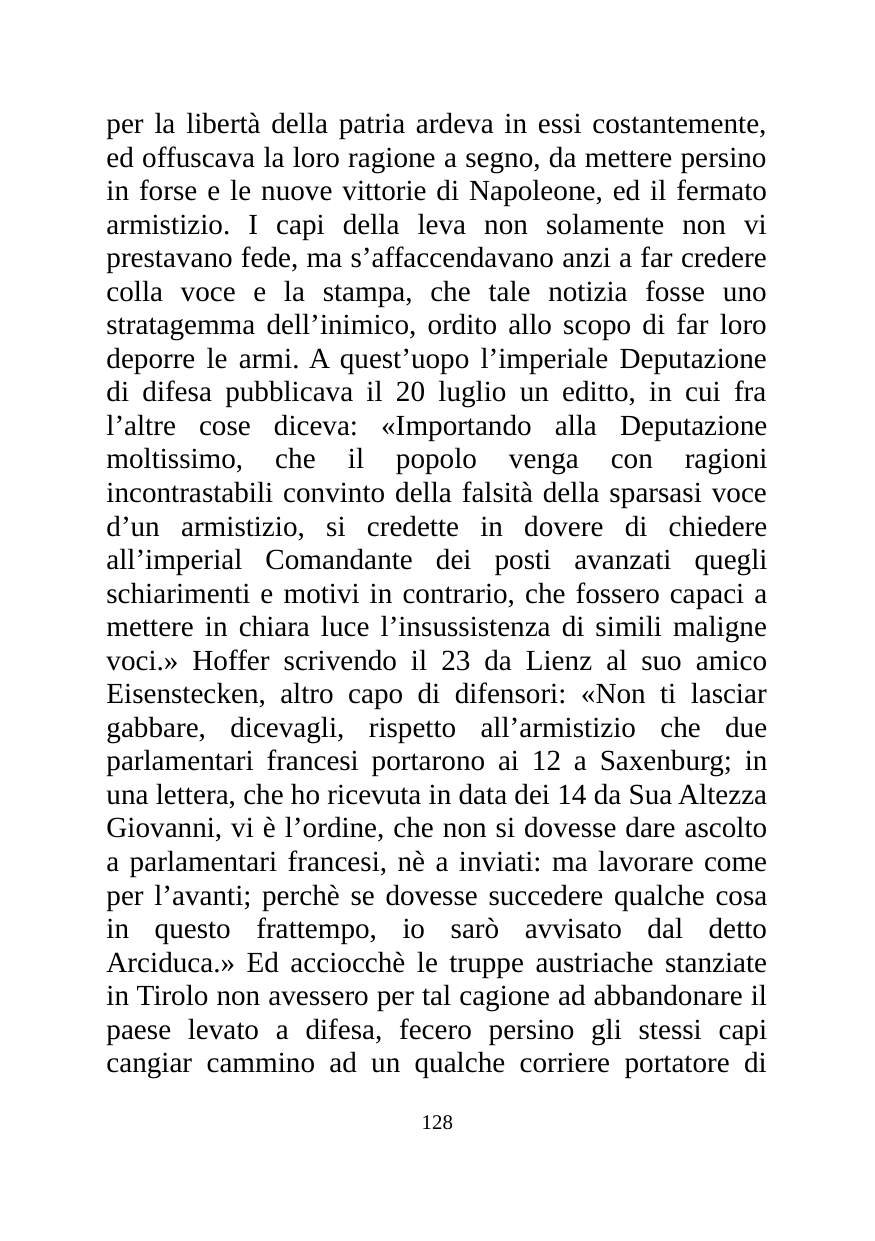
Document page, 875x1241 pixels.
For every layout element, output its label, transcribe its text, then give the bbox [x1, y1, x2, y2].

text per la libertà della patria ardeva in essi costantemente, ed offuscava la loro ragione a segno, da mettere persino in forse e le nuove vittorie di Napoleone, ed il fermato armistizio. I capi della leva non solamente non vi prestavano fede, ma s’affaccendavano anzi a far credere colla voce e la stampa, che tale notizia fosse uno stratagemma dell’inimico, ordito allo scopo di far loro deporre le armi. A quest’uopo l’imperiale Deputazione di difesa pubblicava il 20 luglio un editto, in cui fra l’altre cose diceva: «Importando alla Deputazione moltissimo, che il popolo venga con ragioni incontrastabili convinto della falsità della sparsasi voce d’un armistizio, si credette in dovere di chiedere all’imperial Comandante dei posti avanzati quegli schiarimenti e motivi in contrario, che fossero capaci a mettere in chiara luce l’insussistenza di simili maligne voci.» Hoffer scrivendo il 23 da Lienz al suo amico Eisenstecken, altro capo di difensori: «Non ti lasciar gabbare, dicevagli, rispetto all’armistizio che due parlamentari francesi portarono ai 12 a Saxenburg; in una lettera, che ho ricevuta in data dei 14 da Sua Altezza Giovanni, vi è l’ordine, che non si dovesse dare ascolto a parlamentari francesi, nè a inviati: ma lavorare come per l’avanti; perchè se dovesse succedere qualche cosa in questo frattempo, io sarò avvisato dal detto Arciduca.» Ed acciocchè le truppe austriache stanziate in Tirolo non avessero per tal cagione ad abbandonare il paese levato a difesa, fecero persino gli stessi capi cangiar cammino ad un qualche corriere portatore di [106, 106, 768, 1079]
